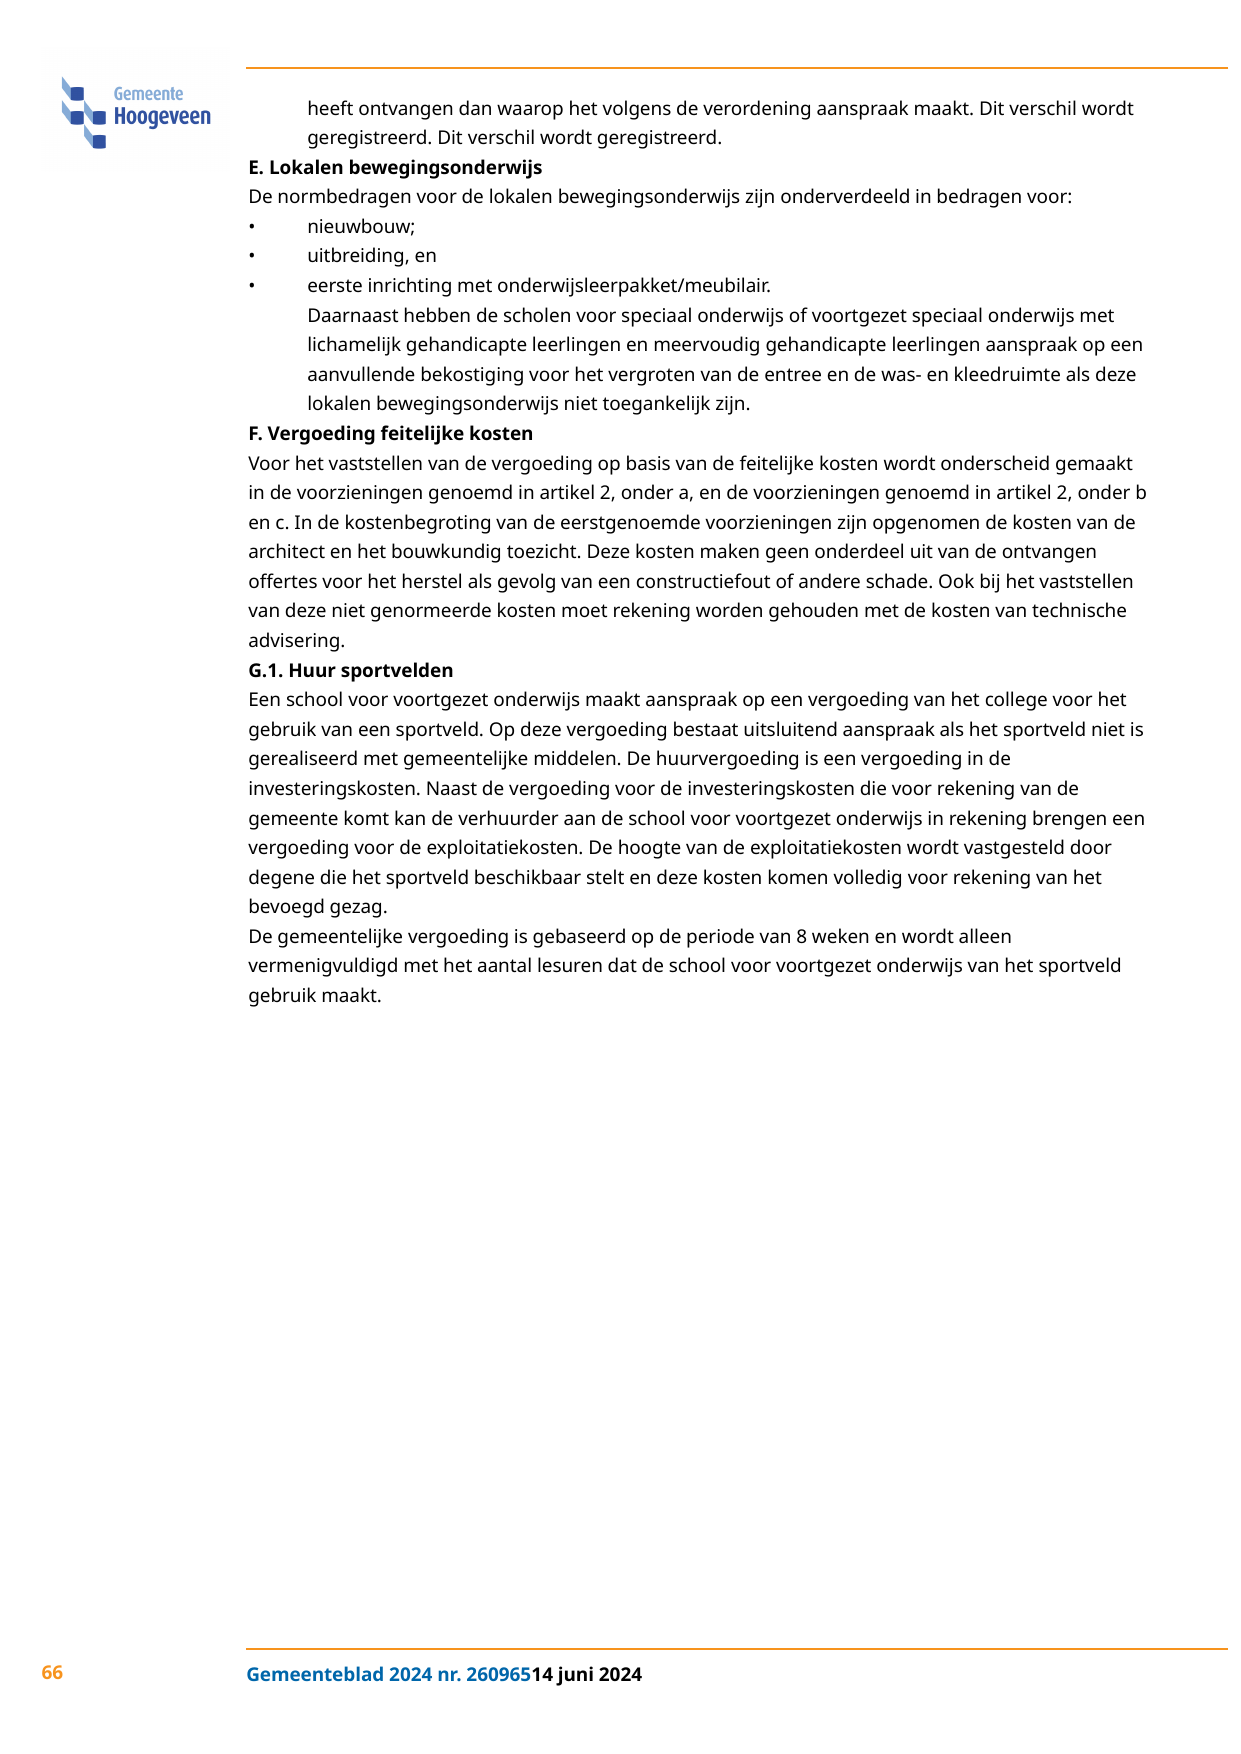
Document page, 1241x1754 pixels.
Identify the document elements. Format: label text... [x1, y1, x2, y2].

text De gemeentelijke vergoeding is gebaseerd op de periode van 8 weken en wordt alleen vermenigvuldigd met het aantal lesuren dat de school voor voortgezet onderwijs van het sportveld gebruik maakt. [248, 923, 1152, 1008]
list eerste inrichting met onderwijsleerpakket/meubilair. [248, 272, 1152, 298]
list uitbreiding, en [248, 243, 1152, 268]
list Daarnaast hebben de scholen voor speciaal onderwijs of voortgezet speciaal onderwijs met lichamelijk gehandicapte leerlingen en meervoudig gehandicapte leerlingen aanspraak op een aanvullende bekostiging voor het vergroten van de entree en de was- en kleedruimte als deze lokalen bewegingsonderwijs niet toegankelijk zijn. [248, 302, 1152, 416]
list nieuwbouw; [248, 213, 1152, 239]
text Voor het vaststellen van de vergoeding op basis van de feitelijke kosten wordt onderscheid gemaakt in de voorzieningen genoemd in artikel 2, onder a, en de voorzieningen genoemd in artikel 2, onder b en c. In de kostenbegroting van de eerstgenoemde voorzieningen zijn opgenomen de kosten van de architect en het bouwkundig toezicht. Deze kosten maken geen onderdeel uit van de ontvangen offertes voor het herstel als gevolg van een constructiefout of andere schade. Ook bij het vaststellen van deze niet genormeerde kosten moet rekening worden gehouden met de kosten van technische advisering. [248, 450, 1152, 653]
text G.1. Huur sportvelden [248, 657, 1152, 683]
text De normbedragen voor de lokalen bewegingsonderwijs zijn onderverdeeld in bedragen voor: [248, 183, 1152, 209]
list heeft ontvangen dan waarop het volgens de verordening aanspraak maakt. Dit verschil wordt geregistreerd. Dit verschil wordt geregistreerd. [248, 95, 1152, 150]
picture [41, 47, 231, 172]
text E. Lokalen bewegingsonderwijs [248, 154, 1152, 180]
text F. Vergoeding feitelijke kosten [248, 420, 1152, 446]
text Een school voor voortgezet onderwijs maakt aanspraak op een vergoeding van het college voor het gebruik van een sportveld. Op deze vergoeding bestaat uitsluitend aanspraak als het sportveld niet is gerealiseerd met gemeentelijke middelen. De huurvergoeding is een vergoeding in de investeringskosten. Naast de vergoeding voor de investeringskosten die voor rekening van de gemeente komt kan de verhuurder aan de school voor voortgezet onderwijs in rekening brengen een vergoeding voor de exploitatiekosten. De hoogte van de exploitatiekosten wordt vastgesteld door degene die het sportveld beschikbaar stelt en deze kosten komen volledig voor rekening van het bevoegd gezag. [248, 686, 1152, 919]
